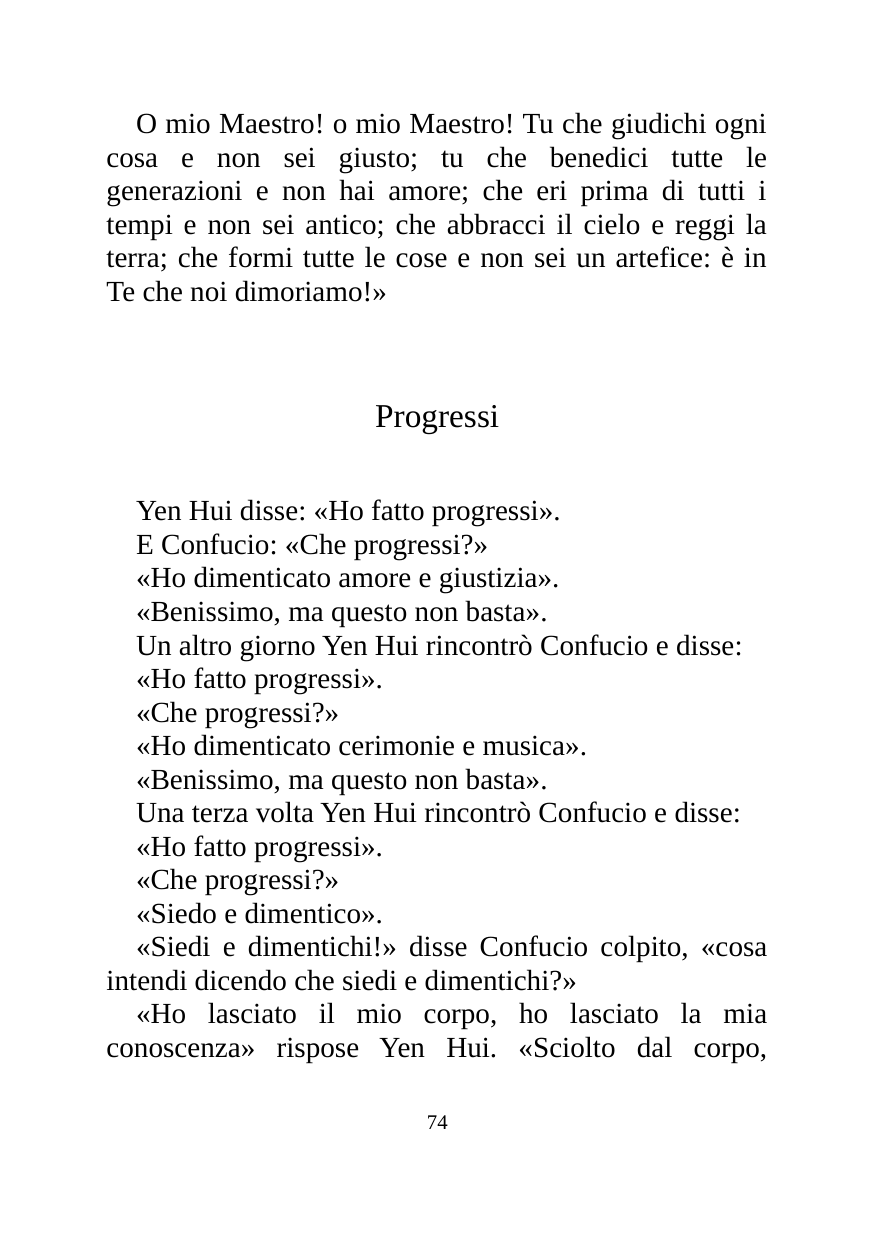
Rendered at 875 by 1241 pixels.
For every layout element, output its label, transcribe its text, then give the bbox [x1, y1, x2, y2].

text «Ho dimenticato cerimonie e musica». [106, 728, 768, 762]
subtitle Progressi [106, 396, 768, 434]
text Un altro giorno Yen Hui rincontrò Confucio e disse: [106, 628, 768, 661]
text «Benissimo, ma questo non basta». [106, 594, 768, 628]
text «Siedo e dimentico». [106, 896, 768, 929]
text O mio Maestro! o mio Maestro! Tu che giudichi ogni cosa e non sei giusto; tu che benedici tutte le generazioni e non hai amore; che eri prima di tutti i tempi e non sei antico; che abbracci il cielo e reggi la terra; che formi tutte le cose e non sei un artefice: è in Te che noi dimoriamo!» [106, 106, 768, 307]
text E Confucio: «Che progressi?» [106, 527, 768, 561]
text «Ho dimenticato amore e giustizia». [106, 561, 768, 594]
text «Ho lasciato il mio corpo, ho lasciato la mia conoscenza» rispose Yen Hui. «Sciolto dal corpo, [106, 997, 768, 1064]
text Yen Hui disse: «Ho fatto progressi». [106, 493, 768, 527]
text «Siedi e dimentichi!» disse Confucio colpito, «cosa intendi dicendo che siedi e dimentichi?» [106, 929, 768, 997]
text «Che progressi?» [106, 862, 768, 896]
text «Benissimo, ma questo non basta». [106, 762, 768, 795]
text «Ho fatto progressi». [106, 829, 768, 862]
text Una terza volta Yen Hui rincontrò Confucio e disse: [106, 795, 768, 829]
text «Che progressi?» [106, 695, 768, 728]
text «Ho fatto progressi». [106, 661, 768, 695]
